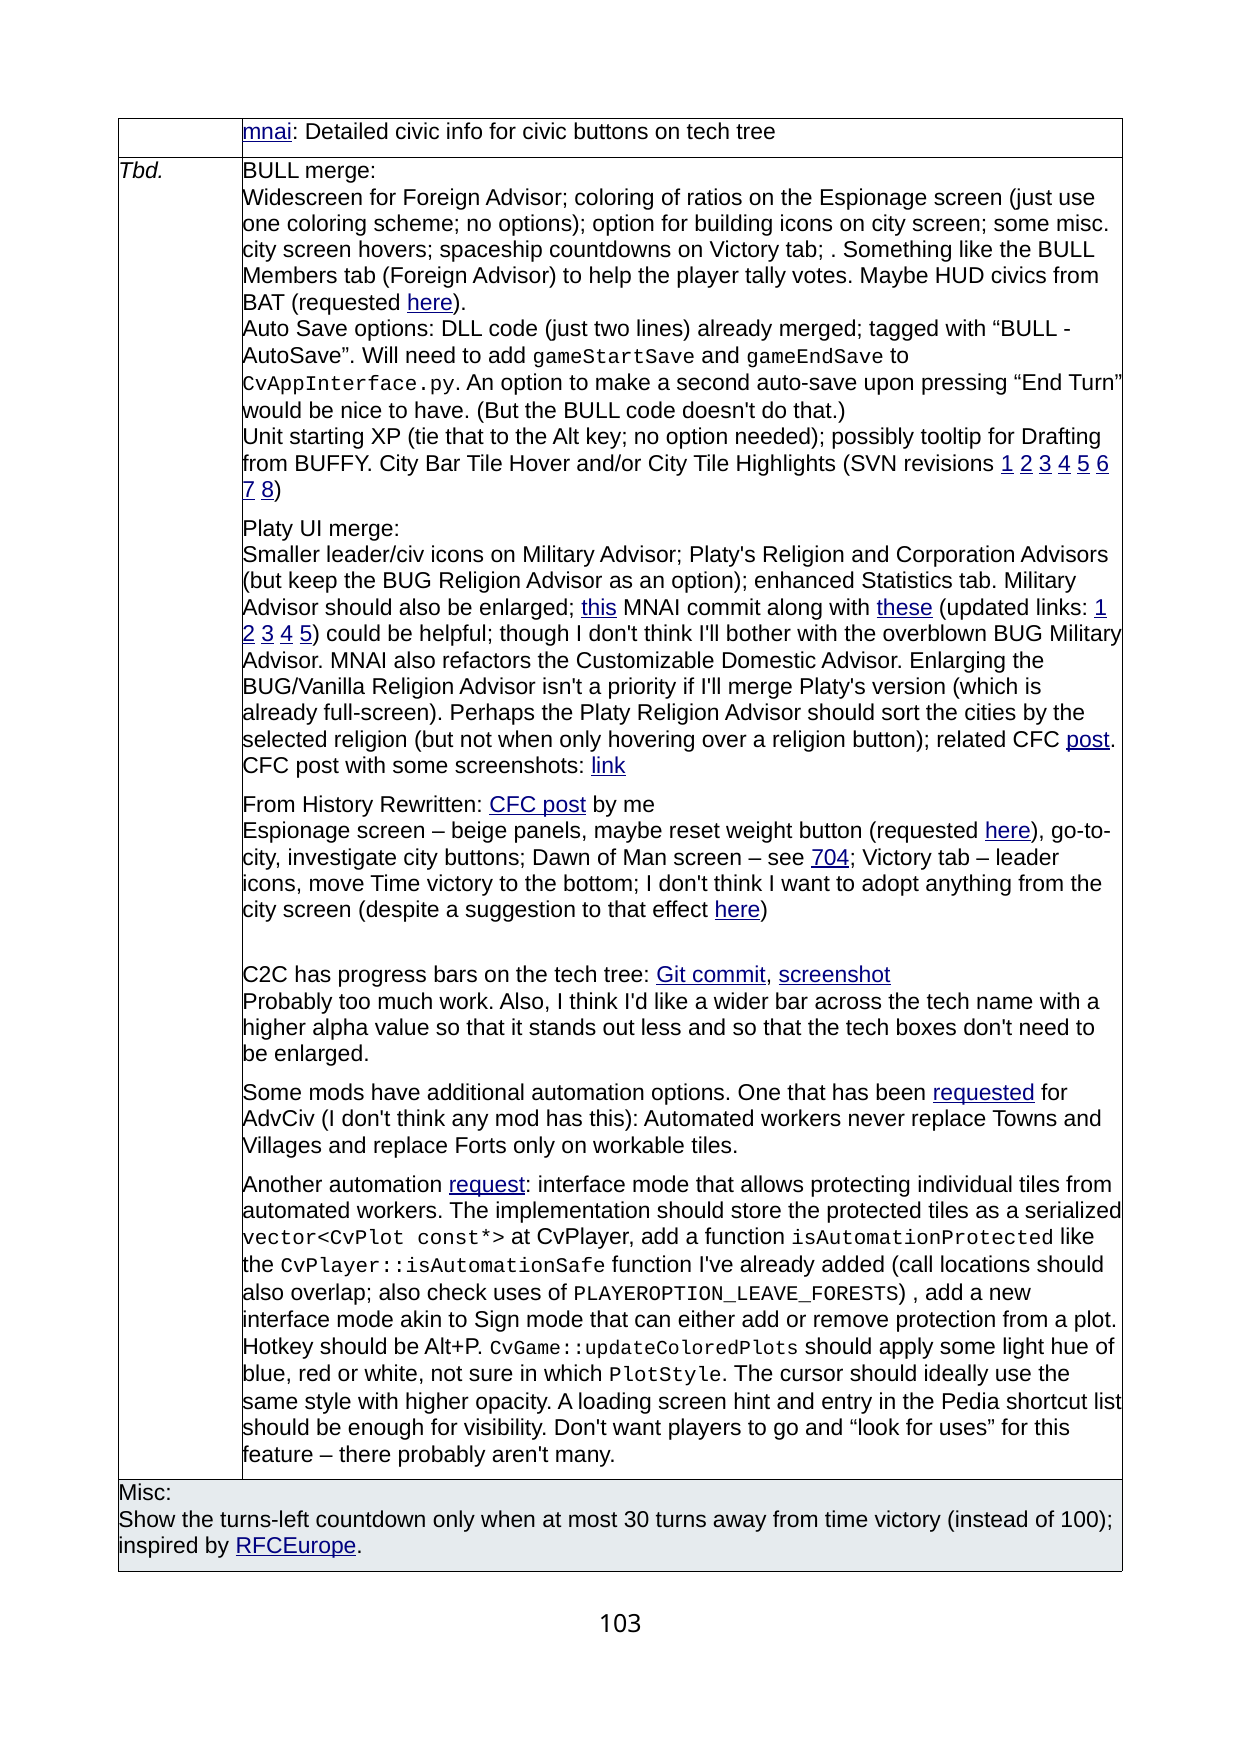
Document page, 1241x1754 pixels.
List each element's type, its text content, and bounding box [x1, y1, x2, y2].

table_cell Tbd. [119, 158, 242, 1479]
table_cell BULL merge: Widescreen for Foreign Advisor; coloring of ratios on the Espionage screen (just use one coloring scheme; no options); option for building icons on city screen; some misc. city screen hovers; spaceship countdowns on Victory tab; . Something like the BULL Members tab (Foreign Advisor) to help the player tally votes. Maybe HUD civics from BAT (requested here). Auto Save options: DLL code (just two lines) already merged; tagged with “BULL - AutoSave”. Will need to add gameStartSave and gameEndSave to CvAppInterface.py. An option to make a second auto-save upon pressing “End Turn” would be nice to have. (But the BULL code doesn't do that.) Unit starting XP (tie that to the Alt key; no option needed); possibly tooltip for Drafting from BUFFY. City Bar Tile Hover and/or City Tile Highlights (SVN revisions 1 2 3 4 5 6 7 8) Platy UI merge: Smaller leader/civ icons on Military Advisor; Platy's Religion and Corporation Advisors (but keep the BUG Religion Advisor as an option); enhanced Statistics tab. Military Advisor should also be enlarged; this MNAI commit along with these (updated links: 1 2 3 4 5) could be helpful; though I don't think I'll bother with the overblown BUG Military Advisor. MNAI also refactors the Customizable Domestic Advisor. Enlarging the BUG/Vanilla Religion Advisor isn't a priority if I'll merge Platy's version (which is already full-screen). Perhaps the Platy Religion Advisor should sort the cities by the selected religion (but not when only hovering over a religion button); related CFC post. CFC post with some screenshots: link From History Rewritten: CFC post by me Espionage screen – beige panels, maybe reset weight button (requested here), go-to-city, investigate city buttons; Dawn of Man screen – see 704; Victory tab – leader icons, move Time victory to the bottom; I don't think I want to adopt anything from the city screen (despite a suggestion to that effect here) C2C has progress bars on the tech tree: Git commit, screenshot Probably too much work. Also, I think I'd like a wider bar across the tech name with a higher alpha value so that it stands out less and so that the tech boxes don't need to be enlarged. Some mods have additional automation options. One that has been requested for AdvCiv (I don't think any mod has this): Automated workers never replace Towns and Villages and replace Forts only on workable tiles. Another automation request: interface mode that allows protecting individual tiles from automated workers. The implementation should store the protected tiles as a serialized vector<CvPlot const*> at CvPlayer, add a function isAutomationProtected like the CvPlayer::isAutomationSafe function I've already added (call locations should also overlap; also check uses of PLAYEROPTION_LEAVE_FORESTS) , add a new interface mode akin to Sign mode that can either add or remove protection from a plot. Hotkey should be Alt+P. CvGame::updateColoredPlots should apply some light hue of blue, red or white, not sure in which PlotStyle. The cursor should ideally use the same style with higher opacity. A loading screen hint and entry in the Pedia shortcut list should be enough for visibility. Don't want players to go and “look for uses” for this feature – there probably aren't many. [243, 158, 1122, 1479]
table_cell [119, 119, 242, 157]
table_cell mnai: Detailed civic info for civic buttons on tech tree [243, 119, 1122, 157]
table_cell Misc: Show the turns-left countdown only when at most 30 turns away from time victory (instead of 100); inspired by RFCEurope. [119, 1480, 1122, 1571]
